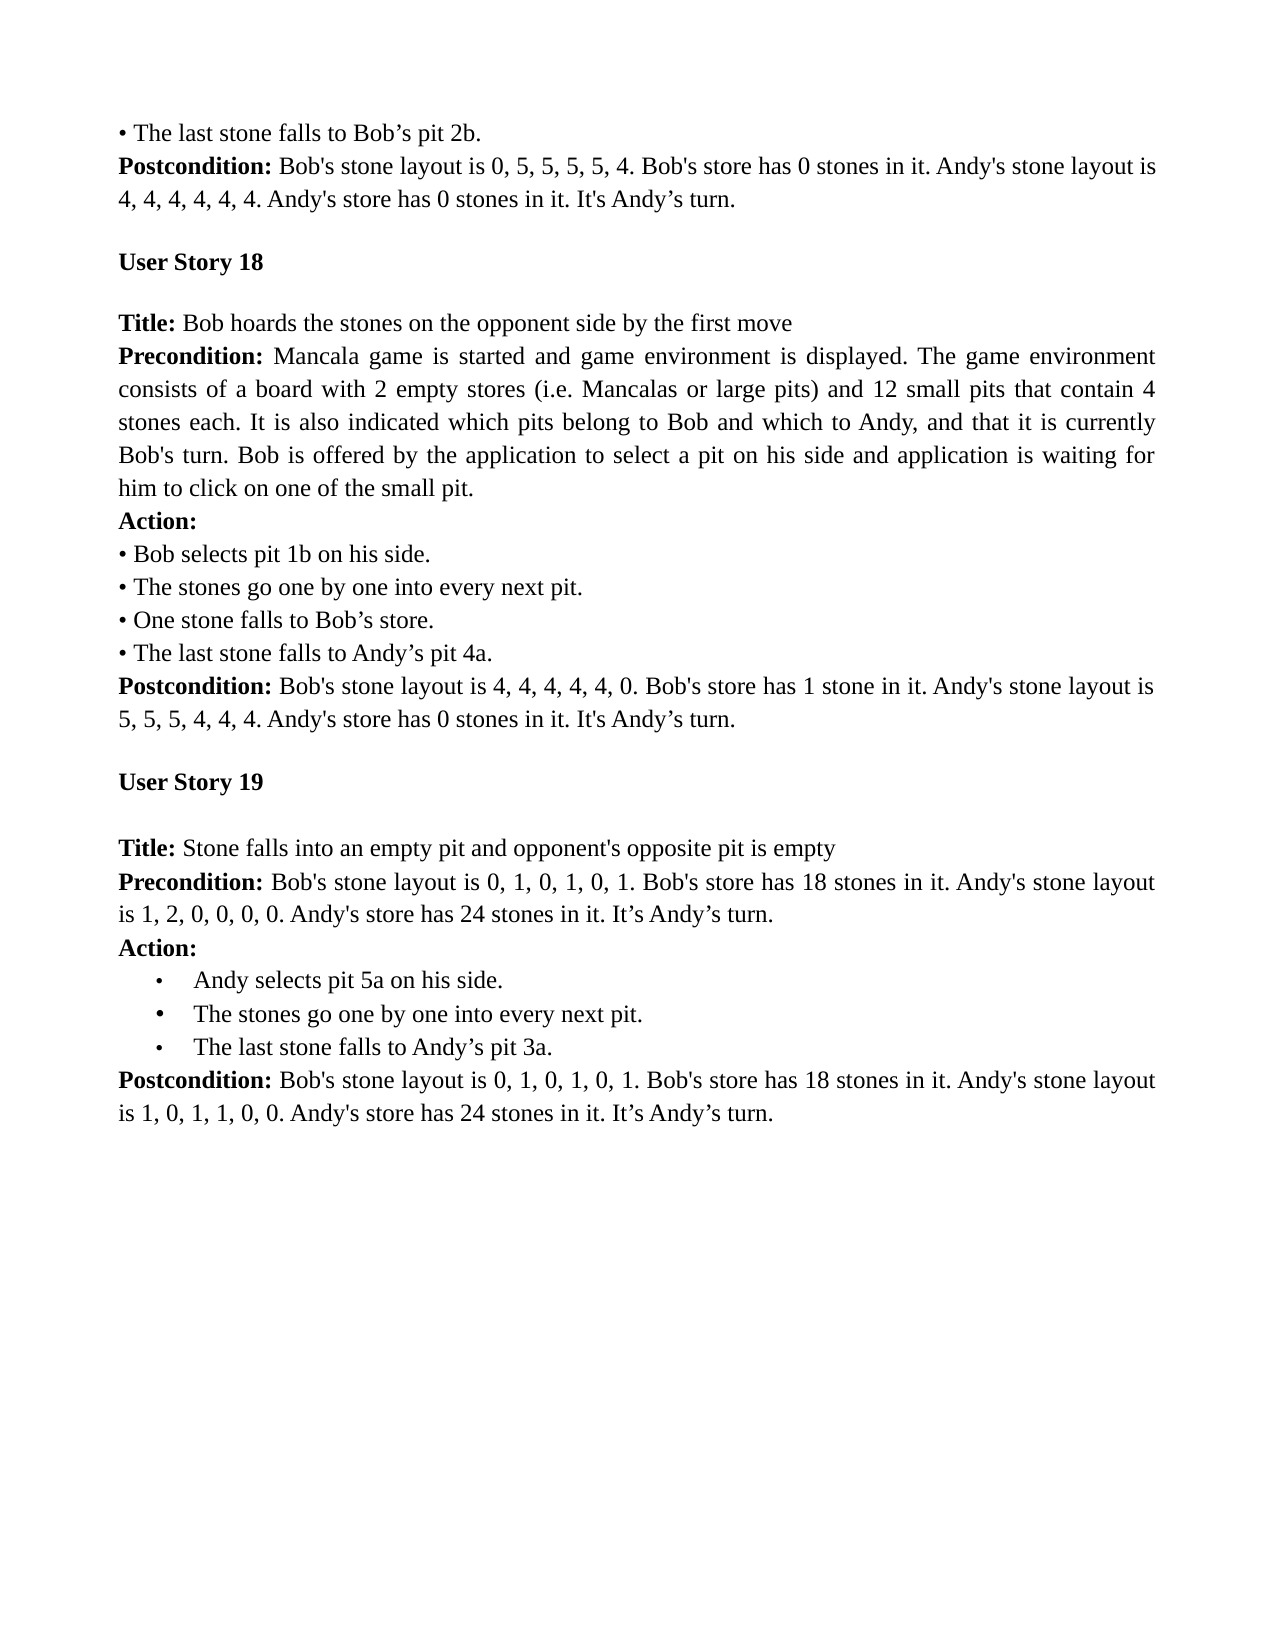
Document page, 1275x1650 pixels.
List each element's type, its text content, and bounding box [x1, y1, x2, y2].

text Precondition: Mancala game is started and game environment is displayed. The game environment consists of a board with 2 empty stores (i.e. Mancalas or large pits) and 12 small pits that contain 4 stones each. It is also indicated which pits belong to Bob and which to Andy, and that it is currently Bob's turn. Bob is offered by the application to select a pit on his side and application is waiting for him to click on one of the small pit. [118, 341, 1157, 502]
list Andy selects pit 5a on his side. [156, 966, 1157, 994]
list The last stone falls to Andy’s pit 3a. [156, 1032, 1157, 1060]
text • The last stone falls to Bob’s pit 2b. [118, 118, 1157, 147]
list The stones go one by one into every next pit. [156, 999, 1157, 1027]
text • Bob selects pit 1b on his side. [118, 539, 1157, 568]
text Action: [118, 933, 1157, 961]
text Postcondition: Bob's stone layout is 0, 1, 0, 1, 0, 1. Bob's store has 18 stones in it. Andy's stone layout is 1, 0, 1, 1, 0, 0. Andy's store has 24 stones in it. It’s Andy’s turn. [118, 1065, 1157, 1126]
text Action: [118, 506, 1157, 535]
text Title: Bob hoards the stones on the opponent side by the first move [118, 308, 1157, 337]
text • The stones go one by one into every next pit. [118, 572, 1157, 601]
text User Story 18 [118, 247, 1157, 276]
text User Story 19 [118, 767, 1157, 796]
text • One stone falls to Bob’s store. [118, 605, 1157, 634]
text Precondition: Bob's stone layout is 0, 1, 0, 1, 0, 1. Bob's store has 18 stones in it. Andy's stone layout is 1, 2, 0, 0, 0, 0. Andy's store has 24 stones in it. It’s Andy’s turn. [118, 867, 1157, 928]
text Title: Stone falls into an empty pit and opponent's opposite pit is empty [118, 833, 1157, 862]
text Postcondition: Bob's stone layout is 0, 5, 5, 5, 5, 4. Bob's store has 0 stones in it. Andy's stone layout is 4, 4, 4, 4, 4, 4. Andy's store has 0 stones in it. It's Andy’s turn. [118, 151, 1157, 213]
text • The last stone falls to Andy’s pit 4a. [118, 638, 1157, 667]
text Postcondition: Bob's stone layout is 4, 4, 4, 4, 4, 0. Bob's store has 1 stone in it. Andy's stone layout is 5, 5, 5, 4, 4, 4. Andy's store has 0 stones in it. It's Andy’s turn. [118, 671, 1157, 733]
